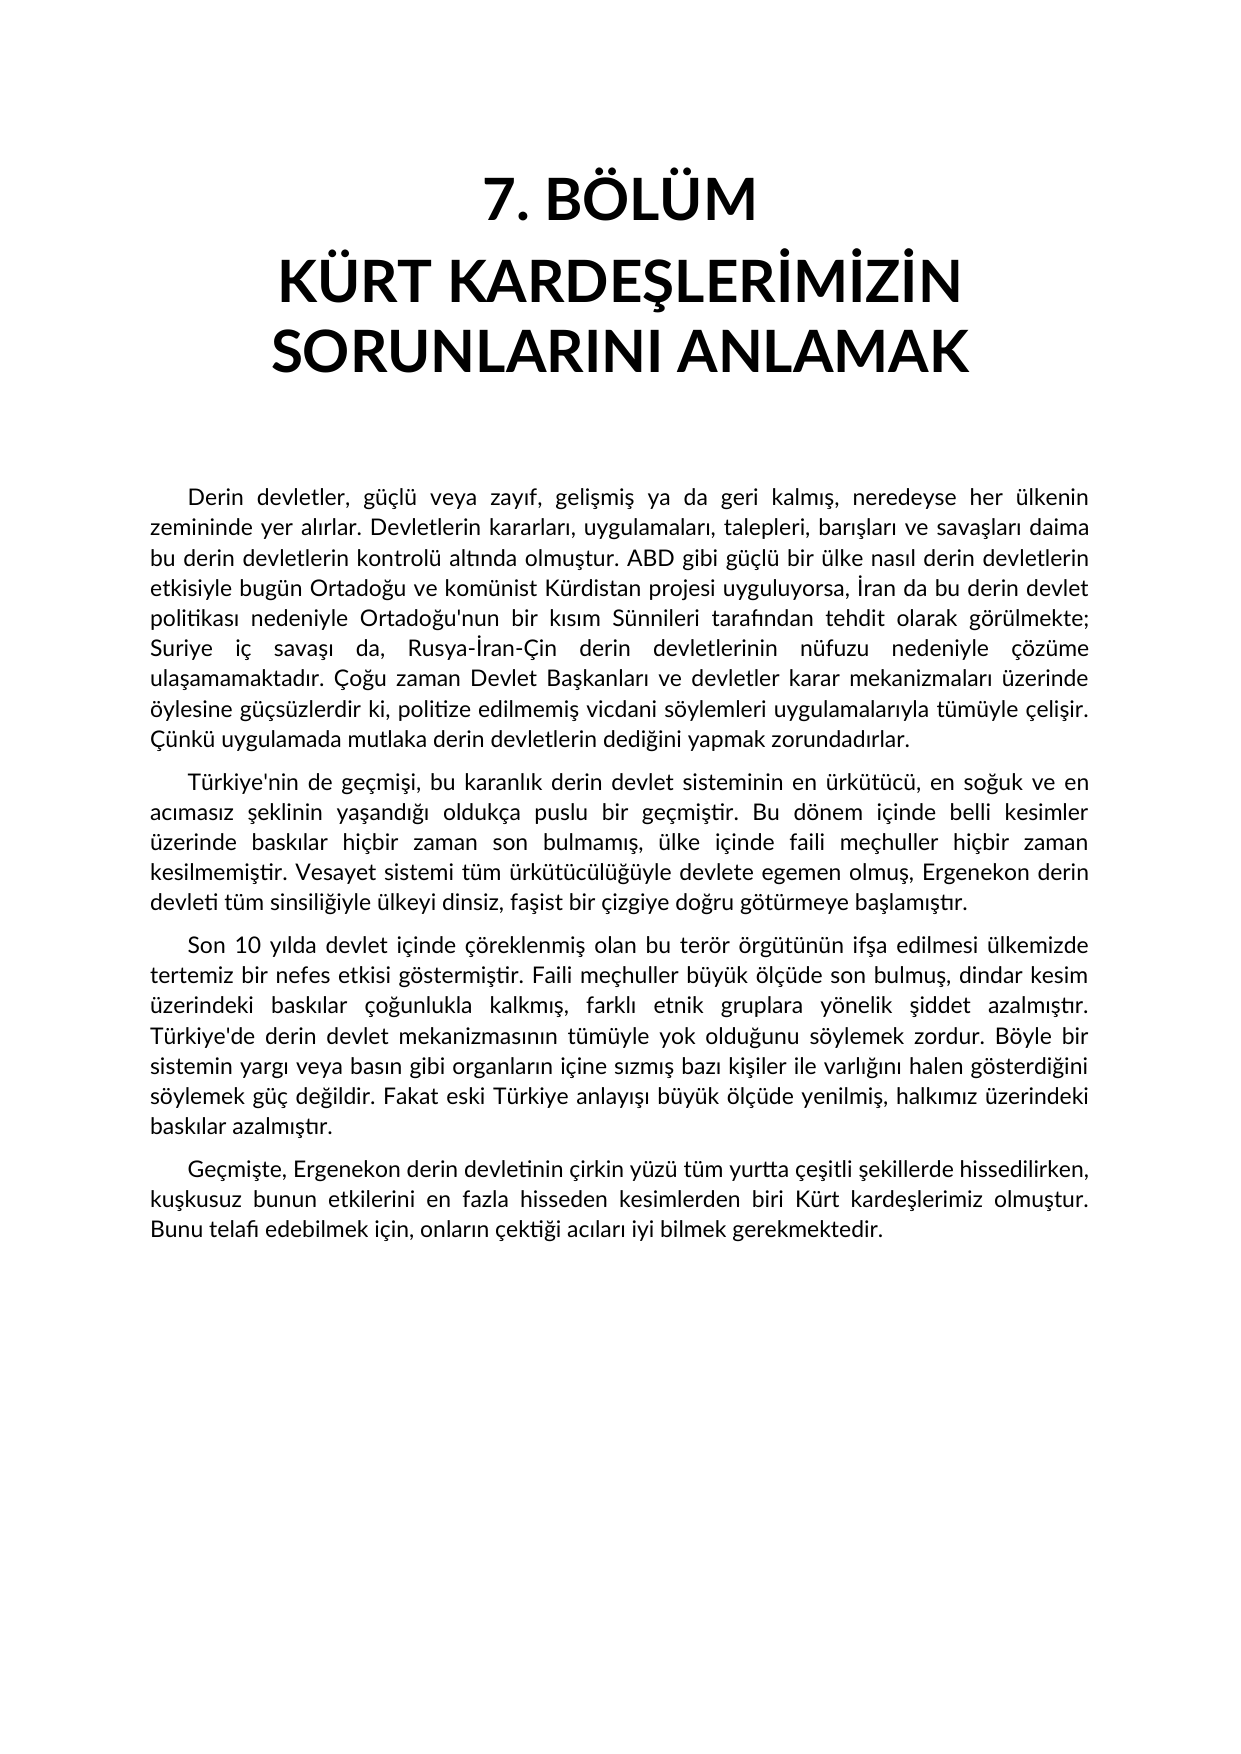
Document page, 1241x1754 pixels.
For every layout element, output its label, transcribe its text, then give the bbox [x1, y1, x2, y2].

subtitle 7. BÖLÜM [150, 162, 1090, 232]
text Derin devletler, güçlü veya zayıf, gelişmiş ya da geri kalmış, neredeyse her ülkenin zemininde yer alırlar. Devletlerin kararları, uygulamaları, talepleri, barışları ve savaşları daima bu derin devletlerin kontrolü altında olmuştur. ABD gibi güçlü bir ülke nasıl derin devletlerin etkisiyle bugün Ortadoğu ve komünist Kürdistan projesi uyguluyorsa, İran da bu derin devlet politikası nedeniyle Ortadoğu'nun bir kısım Sünnileri tarafından tehdit olarak görülmekte; Suriye iç savaşı da, Rusya-İran-Çin derin devletlerinin nüfuzu nedeniyle çözüme ulaşamamaktadır. Çoğu zaman Devlet Başkanları ve devletler karar mekanizmaları üzerinde öylesine güçsüzlerdir ki, politize edilmemiş vicdani söylemleri uygulamalarıyla tümüyle çelişir. Çünkü uygulamada mutlaka derin devletlerin dediğini yapmak zorundadırlar. [150, 483, 1090, 752]
text Son 10 yılda devlet içinde çöreklenmiş olan bu terör örgütünün ifşa edilmesi ülkemizde tertemiz bir nefes etkisi göstermiştir. Faili meçhuller büyük ölçüde son bulmuş, dindar kesim üzerindeki baskılar çoğunlukla kalkmış, farklı etnik gruplara yönelik şiddet azalmıştır. Türkiye'de derin devlet mekanizmasının tümüyle yok olduğunu söylemek zordur. Böyle bir sistemin yargı veya basın gibi organların içine sızmış bazı kişiler ile varlığını halen gösterdiğini söylemek güç değildir. Fakat eski Türkiye anlayışı büyük ölçüde yenilmiş, halkımız üzerindeki baskılar azalmıştır. [150, 931, 1090, 1139]
text Geçmişte, Ergenekon derin devletinin çirkin yüzü tüm yurtta çeşitli şekillerde hissedilirken, kuşkusuz bunun etkilerini en fazla hisseden kesimlerden biri Kürt kardeşlerimiz olmuştur. Bunu telafi edebilmek için, onların çektiği acıları iyi bilmek gerekmektedir. [150, 1155, 1090, 1243]
subtitle KÜRT KARDEŞLERİMİZİN SORUNLARINI ANLAMAK [150, 245, 1090, 385]
text Türkiye'nin de geçmişi, bu karanlık derin devlet sisteminin en ürkütücü, en soğuk ve en acımasız şeklinin yaşandığı oldukça puslu bir geçmiştir. Bu dönem içinde belli kesimler üzerinde baskılar hiçbir zaman son bulmamış, ülke içinde faili meçhuller hiçbir zaman kesilmemiştir. Vesayet sistemi tüm ürkütücülüğüyle devlete egemen olmuş, Ergenekon derin devleti tüm sinsiliğiyle ülkeyi dinsiz, faşist bir çizgiye doğru götürmeye başlamıştır. [150, 767, 1090, 916]
